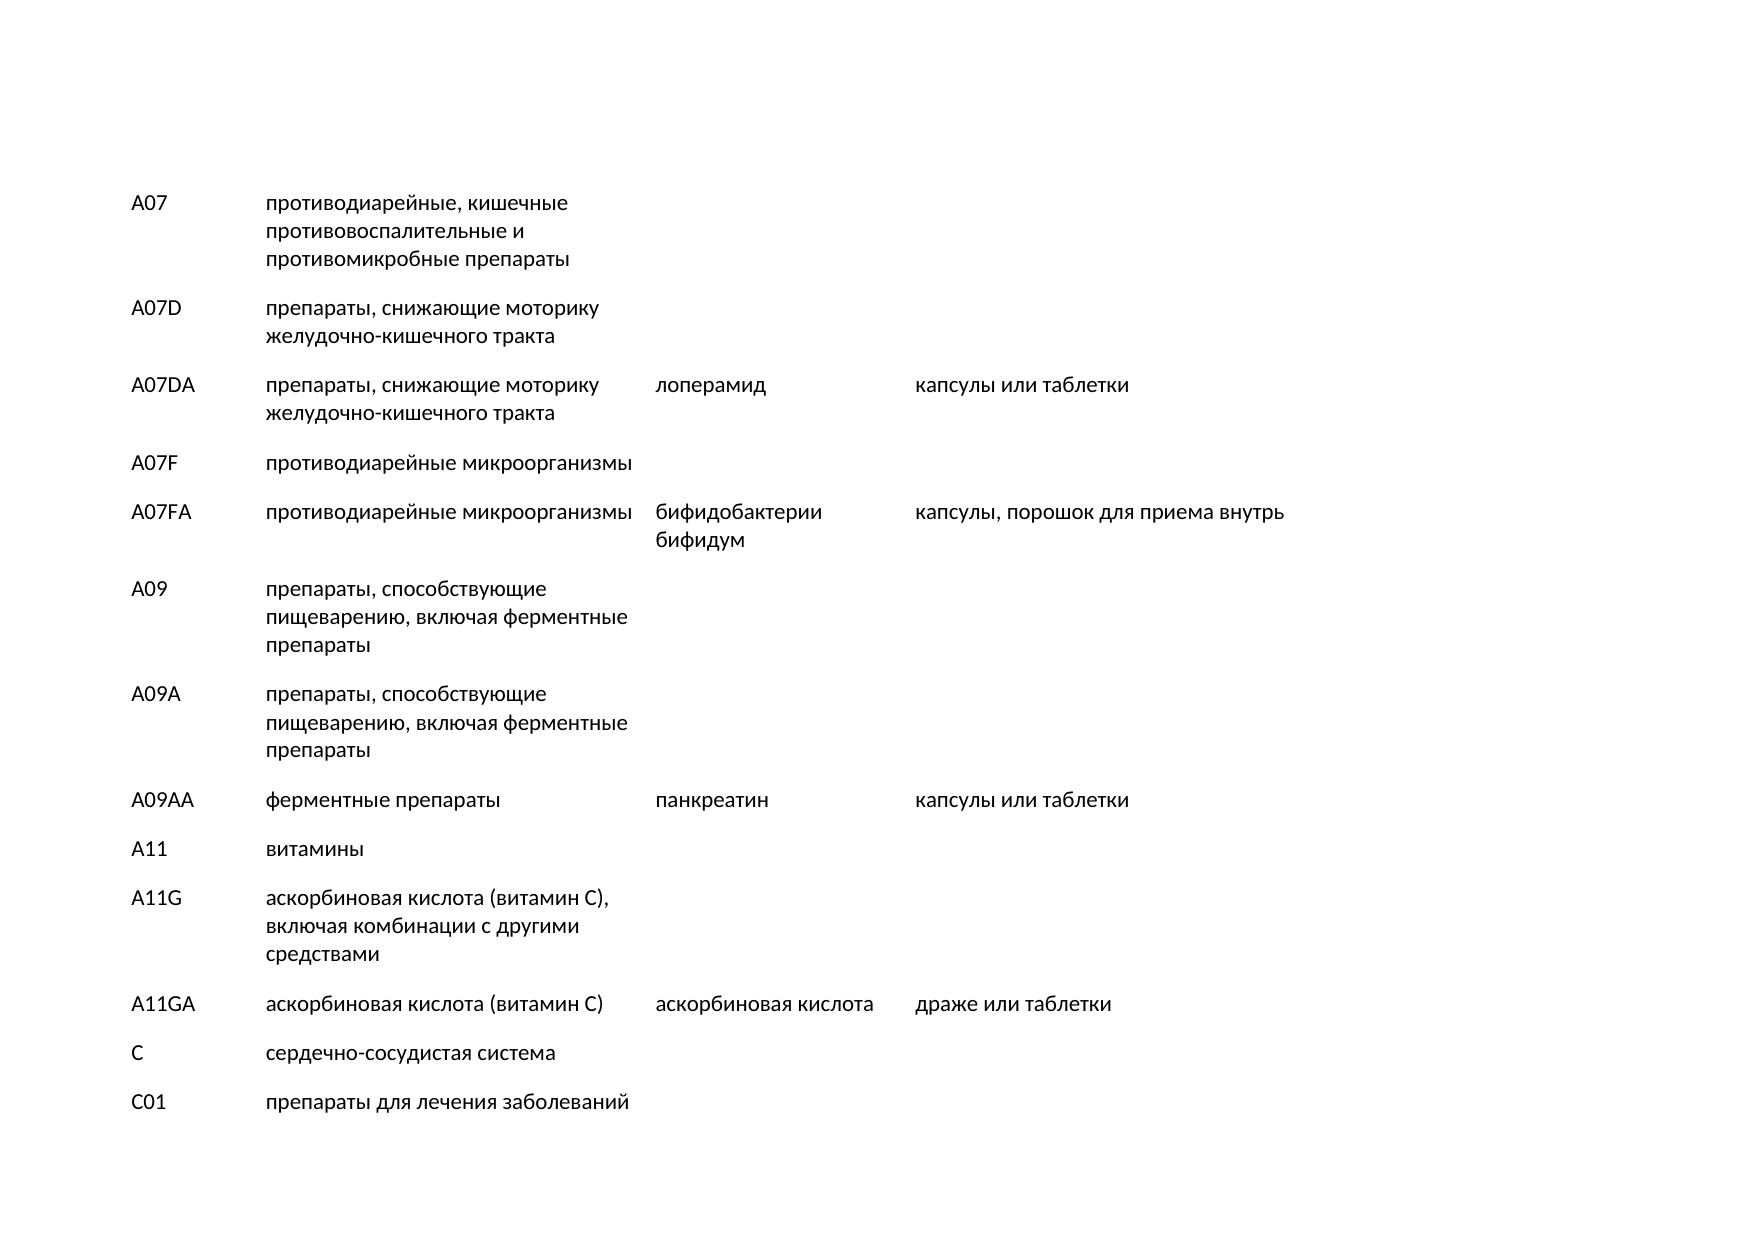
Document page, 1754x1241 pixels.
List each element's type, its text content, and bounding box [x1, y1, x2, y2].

table_cell [909, 283, 1292, 360]
table_cell капсулы или таблетки [909, 360, 1292, 437]
table_cell препараты, снижающие моторику желудочно-кишечного тракта [259, 283, 649, 360]
table_cell ферментные препараты [259, 774, 649, 823]
table_cell бифидобактерии бифидум [649, 486, 909, 564]
table_cell A09AA [125, 774, 259, 823]
table_cell аскорбиновая кислота (витамин C) [259, 978, 649, 1027]
table_cell A09 [125, 564, 259, 669]
table_cell A07D [125, 283, 259, 360]
table_cell [649, 669, 909, 774]
table_cell витамины [259, 824, 649, 873]
table_cell A07DA [125, 360, 259, 437]
table_cell препараты, снижающие моторику желудочно-кишечного тракта [259, 360, 649, 437]
table_cell препараты для лечения заболеваний [259, 1077, 649, 1126]
table_cell [909, 1077, 1292, 1126]
table_cell A07 [125, 177, 259, 282]
table_cell A11G [125, 873, 259, 978]
table_cell [649, 1077, 909, 1126]
table_cell капсулы или таблетки [909, 774, 1292, 823]
table_cell [649, 824, 909, 873]
table_cell A07FA [125, 486, 259, 564]
table_cell A11GA [125, 978, 259, 1027]
table_cell лоперамид [649, 360, 909, 437]
table_cell [649, 283, 909, 360]
table_cell капсулы, порошок для приема внутрь [909, 486, 1292, 564]
table_cell [649, 1028, 909, 1077]
table_cell противодиарейные, кишечные противовоспалительные и противомикробные препараты [259, 177, 649, 282]
table_cell панкреатин [649, 774, 909, 823]
table_cell [909, 177, 1292, 282]
table_cell препараты, способствующие пищеварению, включая ферментные препараты [259, 669, 649, 774]
table_cell [909, 437, 1292, 486]
table_cell [649, 564, 909, 669]
table_cell [909, 669, 1292, 774]
table_cell [909, 564, 1292, 669]
table_cell A07F [125, 437, 259, 486]
table_cell драже или таблетки [909, 978, 1292, 1027]
table_cell препараты, способствующие пищеварению, включая ферментные препараты [259, 564, 649, 669]
table_cell аскорбиновая кислота [649, 978, 909, 1027]
table_cell C [125, 1028, 259, 1077]
table_cell сердечно-сосудистая система [259, 1028, 649, 1077]
table_cell [649, 177, 909, 282]
table_cell [909, 824, 1292, 873]
table_cell противодиарейные микроорганизмы [259, 437, 649, 486]
table_cell противодиарейные микроорганизмы [259, 486, 649, 564]
table_cell [649, 873, 909, 978]
table_cell [909, 873, 1292, 978]
table_cell A11 [125, 824, 259, 873]
table_cell [649, 437, 909, 486]
table_cell аскорбиновая кислота (витамин C), включая комбинации с другими средствами [259, 873, 649, 978]
table_cell [909, 1028, 1292, 1077]
table_cell A09A [125, 669, 259, 774]
table_cell C01 [125, 1077, 259, 1126]
